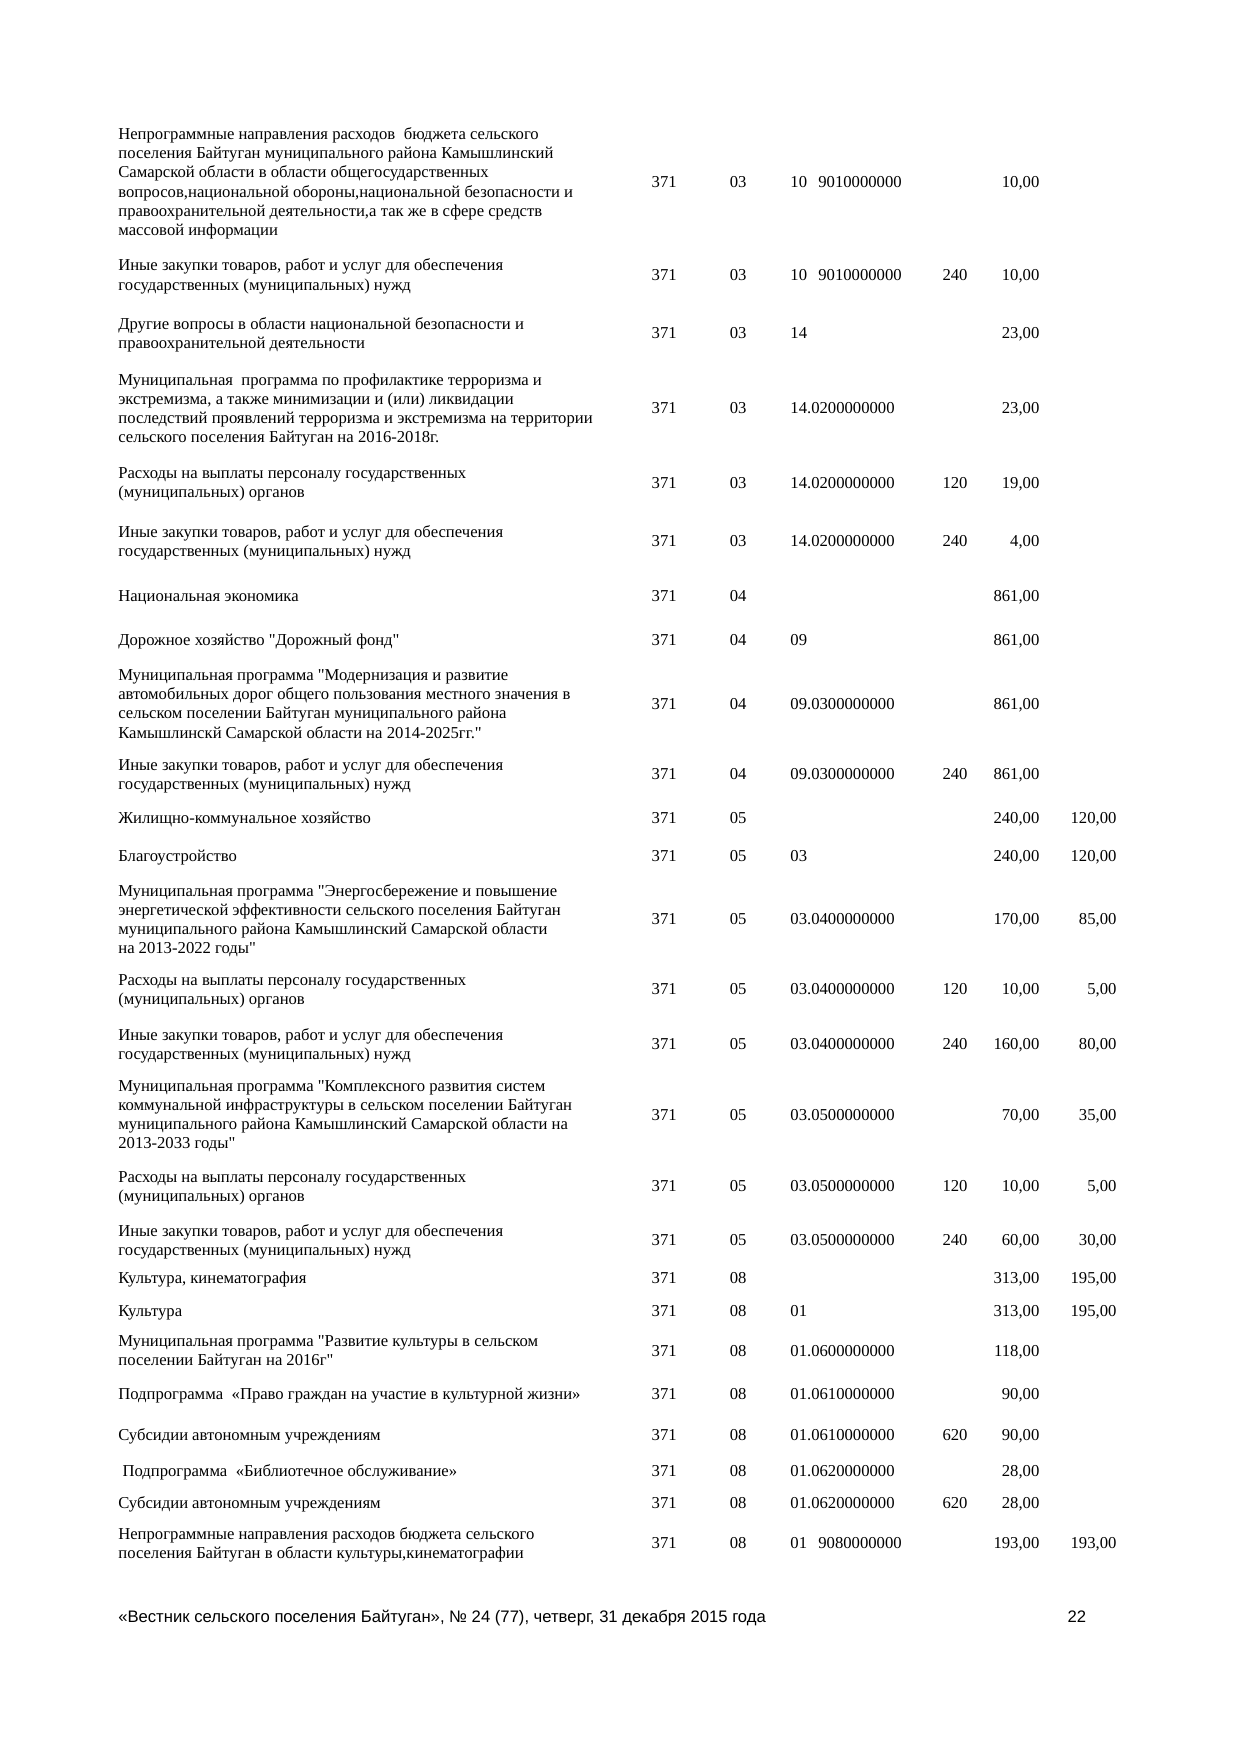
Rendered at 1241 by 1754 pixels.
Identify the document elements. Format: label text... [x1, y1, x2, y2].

table_cell .0620000000 [807, 1454, 901, 1486]
table_cell [901, 571, 967, 620]
table_cell 05 [676, 1014, 746, 1073]
table_cell Расходы на выплаты персоналу государственных (муниципальных) органов [118, 454, 595, 510]
table_cell [807, 800, 901, 836]
table_cell 371 [595, 1486, 676, 1519]
table_cell Расходы на выплаты персоналу государственных (муниципальных) органов [118, 963, 595, 1014]
table_cell [901, 1371, 967, 1416]
table_cell 9010000000 [807, 245, 901, 304]
table_cell [1116, 748, 1144, 799]
table_cell 08 [676, 1454, 746, 1486]
table_cell [1116, 620, 1144, 659]
table_cell 03 [746, 1156, 807, 1215]
table_cell [1039, 362, 1116, 454]
table_cell 03 [676, 245, 746, 304]
table_cell [901, 1073, 967, 1156]
table_cell [901, 620, 967, 659]
table_cell 193,00 [1039, 1519, 1116, 1566]
table_cell .0610000000 [807, 1371, 901, 1416]
table_cell [1116, 1519, 1144, 1566]
table_cell Дорожное хозяйство "Дорожный фонд" [118, 620, 595, 659]
table_cell 9080000000 [807, 1519, 901, 1566]
table_cell .0300000000 [807, 659, 901, 748]
table_cell 5,00 [1039, 1156, 1116, 1215]
table_cell 120 [901, 1156, 967, 1215]
table_cell 371 [595, 245, 676, 304]
table_cell 10,00 [967, 963, 1039, 1014]
table_cell [1116, 1073, 1144, 1156]
table_cell .0200000000 [807, 510, 901, 571]
table_cell 08 [676, 1330, 746, 1371]
table_cell .0600000000 [807, 1330, 901, 1371]
table_cell 160,00 [967, 1014, 1039, 1073]
table_cell 371 [595, 510, 676, 571]
table_cell 03 [746, 1014, 807, 1073]
table_cell 08 [676, 1264, 746, 1291]
table_cell [901, 1454, 967, 1486]
table_cell 23,00 [967, 362, 1039, 454]
table_cell .0610000000 [807, 1416, 901, 1453]
table_cell 118,00 [967, 1330, 1039, 1371]
table_cell 01 [746, 1454, 807, 1486]
table_cell Подпрограмма «Библиотечное обслуживание» [118, 1454, 595, 1486]
table_cell .0200000000 [807, 362, 901, 454]
table_cell [1039, 304, 1116, 362]
table_cell 371 [595, 800, 676, 836]
table_cell 10,00 [967, 245, 1039, 304]
table_cell 371 [595, 1371, 676, 1416]
table_cell [1039, 659, 1116, 748]
table_cell 240 [901, 748, 967, 799]
table_cell 195,00 [1039, 1264, 1116, 1291]
table_cell [1039, 1416, 1116, 1453]
table_cell [1116, 1371, 1144, 1416]
table_cell 23,00 [967, 304, 1039, 362]
table_cell [901, 118, 967, 245]
table_cell [1116, 454, 1144, 510]
table_cell 313,00 [967, 1264, 1039, 1291]
table_cell 28,00 [967, 1454, 1039, 1486]
table_cell 240,00 [967, 836, 1039, 874]
table_cell 01 [746, 1486, 807, 1519]
table_cell 05 [676, 1156, 746, 1215]
table_cell [807, 304, 901, 362]
table_cell 4,00 [967, 510, 1039, 571]
table_cell Муниципальная программа "Энергосбережение и повышение энергетической эффективности сельского поселения Байтуган муниципального района Камышлинский Самарской области на 2013-2022 годы" [118, 875, 595, 963]
table_cell .0500000000 [807, 1073, 901, 1156]
table_cell 04 [676, 659, 746, 748]
table_cell [807, 1291, 901, 1329]
table_cell [746, 800, 807, 836]
table_cell [1039, 620, 1116, 659]
table_cell [1039, 748, 1116, 799]
table_cell 240 [901, 1014, 967, 1073]
table_cell [901, 1291, 967, 1329]
table_cell 35,00 [1039, 1073, 1116, 1156]
table_cell [1039, 1454, 1116, 1486]
table_cell 9010000000 [807, 118, 901, 245]
table_cell 195,00 [1039, 1291, 1116, 1329]
table_cell [1116, 118, 1144, 245]
table_cell .0200000000 [807, 454, 901, 510]
table_cell .0500000000 [807, 1215, 901, 1264]
table_cell 14 [746, 454, 807, 510]
table_cell 03 [676, 118, 746, 245]
table_cell [1039, 245, 1116, 304]
table_cell [1116, 1264, 1144, 1291]
table_cell [1039, 571, 1116, 620]
table_cell 01 [746, 1371, 807, 1416]
table_cell [1116, 510, 1144, 571]
table_cell 04 [676, 571, 746, 620]
table_cell 10 [746, 245, 807, 304]
table_cell 371 [595, 620, 676, 659]
table_cell .0400000000 [807, 963, 901, 1014]
table_cell 01 [746, 1416, 807, 1453]
table_cell 60,00 [967, 1215, 1039, 1264]
table_cell [1116, 1291, 1144, 1329]
table_cell 240 [901, 245, 967, 304]
table_cell 371 [595, 1291, 676, 1329]
table_cell 03 [676, 304, 746, 362]
table_cell 03 [746, 1215, 807, 1264]
table_cell Другие вопросы в области национальной безопасности и правоохранительной деятельности [118, 304, 595, 362]
table_cell [1039, 510, 1116, 571]
table_cell [901, 659, 967, 748]
table_cell 14 [746, 304, 807, 362]
table_cell [901, 836, 967, 874]
table_cell 371 [595, 1416, 676, 1453]
table_cell 09 [746, 659, 807, 748]
table_cell 05 [676, 1215, 746, 1264]
table_cell Муниципальная программа "Комплексного развития систем коммунальной инфраструктуры в сельском поселении Байтуган муниципального района Камышлинский Самарской области на 2013-2033 годы" [118, 1073, 595, 1156]
table_cell [901, 875, 967, 963]
table_cell 03 [676, 510, 746, 571]
table_cell Жилищно-коммунальное хозяйство [118, 800, 595, 836]
table_cell 90,00 [967, 1371, 1039, 1416]
table_cell Культура [118, 1291, 595, 1329]
table_cell 170,00 [967, 875, 1039, 963]
table_cell 240,00 [967, 800, 1039, 836]
table_cell .0400000000 [807, 1014, 901, 1073]
table_cell 371 [595, 118, 676, 245]
table_cell [901, 304, 967, 362]
table_cell [1116, 1215, 1144, 1264]
table_cell Культура, кинематография [118, 1264, 595, 1291]
table_cell 10 [746, 118, 807, 245]
table_cell 01 [746, 1519, 807, 1566]
table_cell 08 [676, 1371, 746, 1416]
table_cell 10,00 [967, 118, 1039, 245]
table_cell 28,00 [967, 1486, 1039, 1519]
table_cell 5,00 [1039, 963, 1116, 1014]
table_cell [1039, 1371, 1116, 1416]
table_cell 03 [746, 836, 807, 874]
table_cell Национальная экономика [118, 571, 595, 620]
table_cell Субсидии автономным учреждениям [118, 1486, 595, 1519]
table_cell Расходы на выплаты персоналу государственных (муниципальных) органов [118, 1156, 595, 1215]
table_cell [1039, 118, 1116, 245]
table_cell 04 [676, 620, 746, 659]
table_cell [1116, 304, 1144, 362]
table_cell .0620000000 [807, 1486, 901, 1519]
table_cell 371 [595, 1073, 676, 1156]
table_cell 371 [595, 963, 676, 1014]
table_cell 371 [595, 1156, 676, 1215]
table_cell [746, 1264, 807, 1291]
table_cell 85,00 [1039, 875, 1116, 963]
table_cell 03 [746, 1073, 807, 1156]
table_cell 861,00 [967, 659, 1039, 748]
table_cell [1116, 800, 1144, 836]
table_cell 120,00 [1039, 836, 1116, 874]
table_cell 861,00 [967, 620, 1039, 659]
table_cell 193,00 [967, 1519, 1039, 1566]
table_cell 371 [595, 1454, 676, 1486]
table_cell 371 [595, 748, 676, 799]
table_cell 08 [676, 1291, 746, 1329]
table_cell [1116, 1416, 1144, 1453]
table_cell [746, 571, 807, 620]
table_cell .0400000000 [807, 875, 901, 963]
table_cell [1116, 1454, 1144, 1486]
table_cell 08 [676, 1519, 746, 1566]
table_cell [901, 1330, 967, 1371]
table_cell 04 [676, 748, 746, 799]
table_cell Благоустройство [118, 836, 595, 874]
table_cell 01 [746, 1291, 807, 1329]
table_cell [901, 362, 967, 454]
table_cell [807, 836, 901, 874]
table_cell [1116, 1486, 1144, 1519]
table_cell 05 [676, 800, 746, 836]
table_cell 371 [595, 1519, 676, 1566]
table_cell Субсидии автономным учреждениям [118, 1416, 595, 1453]
table_cell 08 [676, 1486, 746, 1519]
table_cell 14 [746, 510, 807, 571]
table_cell 371 [595, 454, 676, 510]
table_cell 30,00 [1039, 1215, 1116, 1264]
table_cell 240 [901, 510, 967, 571]
table_cell 120 [901, 454, 967, 510]
table_cell Иные закупки товаров, работ и услуг для обеспечения государственных (муниципальных) нужд [118, 1215, 595, 1264]
table_cell 03 [746, 875, 807, 963]
table_cell 08 [676, 1416, 746, 1453]
table_cell .0300000000 [807, 748, 901, 799]
table_cell 10,00 [967, 1156, 1039, 1215]
table_cell [901, 800, 967, 836]
table_cell 371 [595, 304, 676, 362]
table_cell 371 [595, 1330, 676, 1371]
table_cell 03 [676, 454, 746, 510]
table_cell [1116, 963, 1144, 1014]
table_cell 19,00 [967, 454, 1039, 510]
table_cell 371 [595, 571, 676, 620]
table_cell Непрограммные направления расходов бюджета сельского поселения Байтуган в области культуры,кинематографии [118, 1519, 595, 1566]
table_cell [807, 1264, 901, 1291]
table_cell 861,00 [967, 748, 1039, 799]
table_cell 120 [901, 963, 967, 1014]
table_cell [1116, 875, 1144, 963]
table_cell [1039, 454, 1116, 510]
table_cell 371 [595, 362, 676, 454]
table_cell 80,00 [1039, 1014, 1116, 1073]
table_cell 05 [676, 836, 746, 874]
table_cell Непрограммные направления расходов бюджета сельского поселения Байтуган муниципального района Камышлинский Самарской области в области общегосударственных вопросов,национальной обороны,национальной безопасности и правоохранительной деятельности,а так же в сфере средств массовой информации [118, 118, 595, 245]
table_cell 05 [676, 963, 746, 1014]
table_cell 371 [595, 875, 676, 963]
table_cell Муниципальная программа "Модернизация и развитие автомобильных дорог общего пользования местного значения в сельском поселении Байтуган муниципального района Камышлинскй Самарской области на 2014-2025гг." [118, 659, 595, 748]
table_cell [1116, 1330, 1144, 1371]
table_cell [1116, 571, 1144, 620]
table_cell 90,00 [967, 1416, 1039, 1453]
table_cell 371 [595, 659, 676, 748]
table_cell Муниципальная программа "Развитие культуры в сельском поселении Байтуган на 2016г" [118, 1330, 595, 1371]
table_cell 620 [901, 1486, 967, 1519]
table_cell [1039, 1330, 1116, 1371]
table_cell 03 [746, 963, 807, 1014]
table_cell [901, 1264, 967, 1291]
table_cell 240 [901, 1215, 967, 1264]
table_cell Иные закупки товаров, работ и услуг для обеспечения государственных (муниципальных) нужд [118, 1014, 595, 1073]
table_cell 371 [595, 1215, 676, 1264]
table_cell 14 [746, 362, 807, 454]
table_cell 371 [595, 1264, 676, 1291]
table_cell [1116, 1156, 1144, 1215]
table_cell 313,00 [967, 1291, 1039, 1329]
table_cell [1116, 362, 1144, 454]
table_cell 120,00 [1039, 800, 1116, 836]
table_cell [1116, 1014, 1144, 1073]
table_cell [807, 620, 901, 659]
table_cell [1116, 245, 1144, 304]
table_cell .0500000000 [807, 1156, 901, 1215]
table_cell 05 [676, 1073, 746, 1156]
table_cell 05 [676, 875, 746, 963]
table_cell 371 [595, 836, 676, 874]
table_cell 371 [595, 1014, 676, 1073]
table_cell 70,00 [967, 1073, 1039, 1156]
table_cell [807, 571, 901, 620]
table_cell 620 [901, 1416, 967, 1453]
table_cell Муниципальная программа по профилактике терроризма и экстремизма, а также минимизации и (или) ликвидации последствий проявлений терроризма и экстремизма на территории сельского поселения Байтуган на 2016-2018г. [118, 362, 595, 454]
table_cell Иные закупки товаров, работ и услуг для обеспечения государственных (муниципальных) нужд [118, 748, 595, 799]
table_cell 09 [746, 620, 807, 659]
table_cell [1039, 1486, 1116, 1519]
table_cell Подпрограмма «Право граждан на участие в культурной жизни» [118, 1371, 595, 1416]
table_cell [1116, 836, 1144, 874]
table_cell Иные закупки товаров, работ и услуг для обеспечения государственных (муниципальных) нужд [118, 510, 595, 571]
table_cell 03 [676, 362, 746, 454]
table_cell Иные закупки товаров, работ и услуг для обеспечения государственных (муниципальных) нужд [118, 245, 595, 304]
table_cell 09 [746, 748, 807, 799]
table_cell 861,00 [967, 571, 1039, 620]
table_cell [1116, 659, 1144, 748]
table_cell 01 [746, 1330, 807, 1371]
table_cell [901, 1519, 967, 1566]
